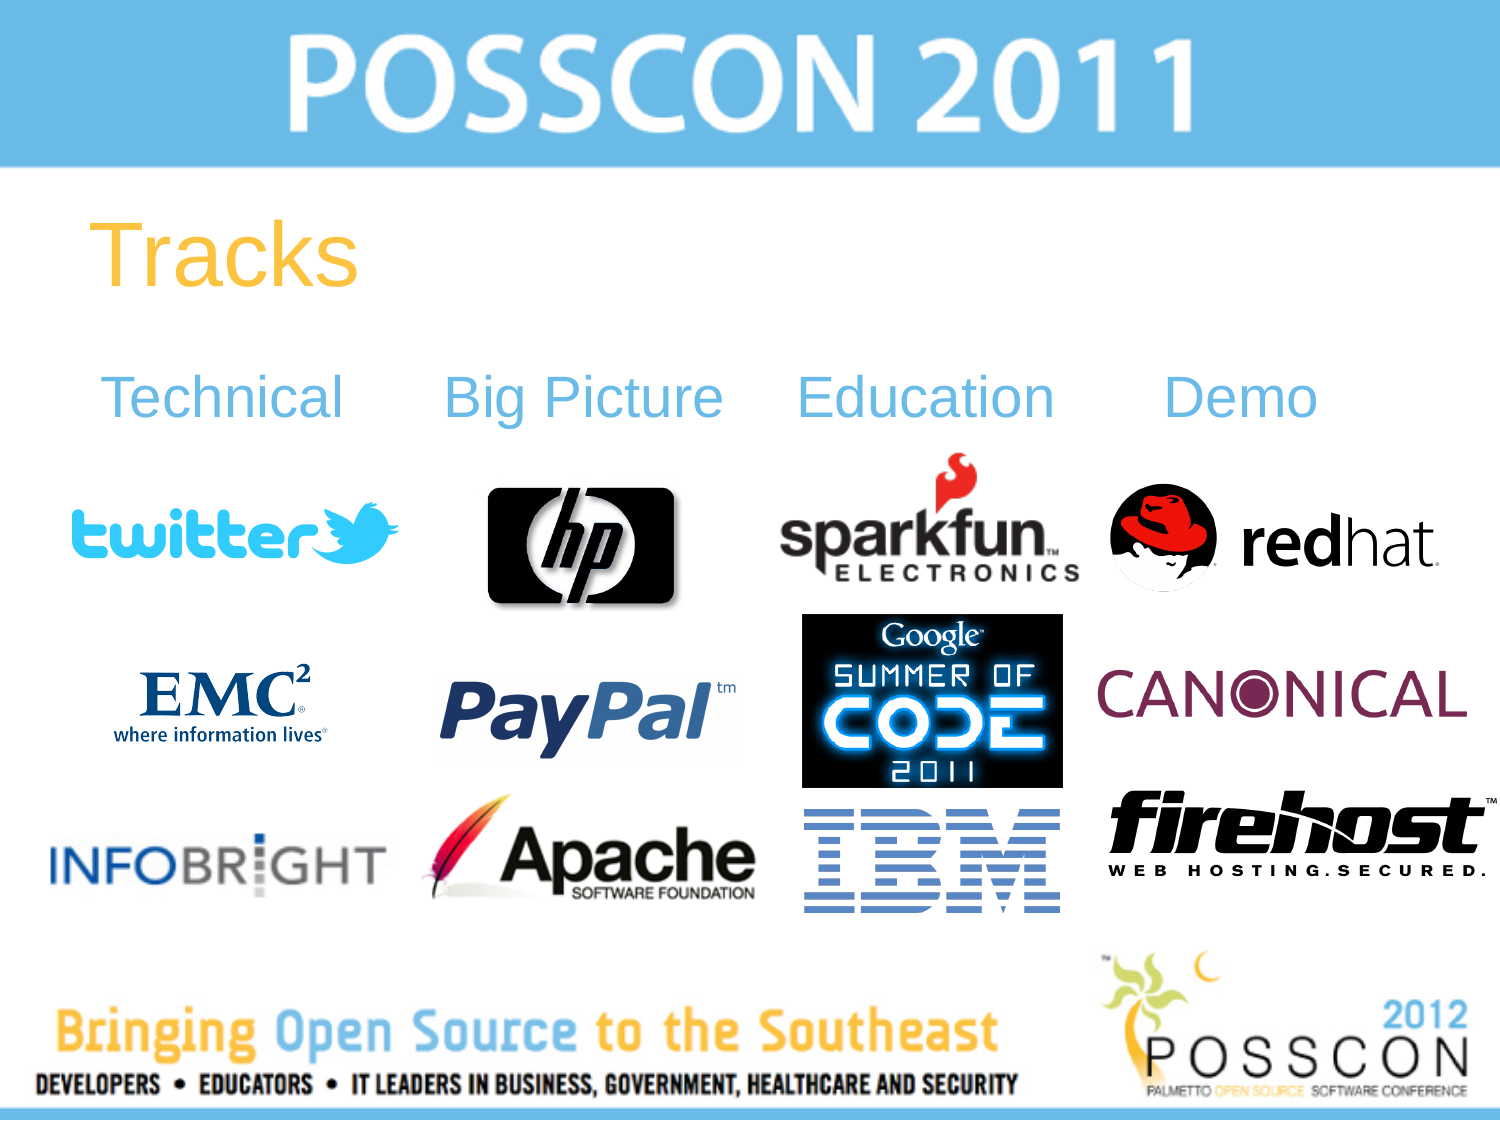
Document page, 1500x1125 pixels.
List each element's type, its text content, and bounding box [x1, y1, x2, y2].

picture [0, 0, 1500, 1120]
title Big Picture [443, 349, 761, 445]
title Education [795, 349, 1083, 445]
title Demo [1163, 349, 1364, 445]
title Tracks [88, 195, 1364, 315]
title Technical [100, 349, 376, 445]
